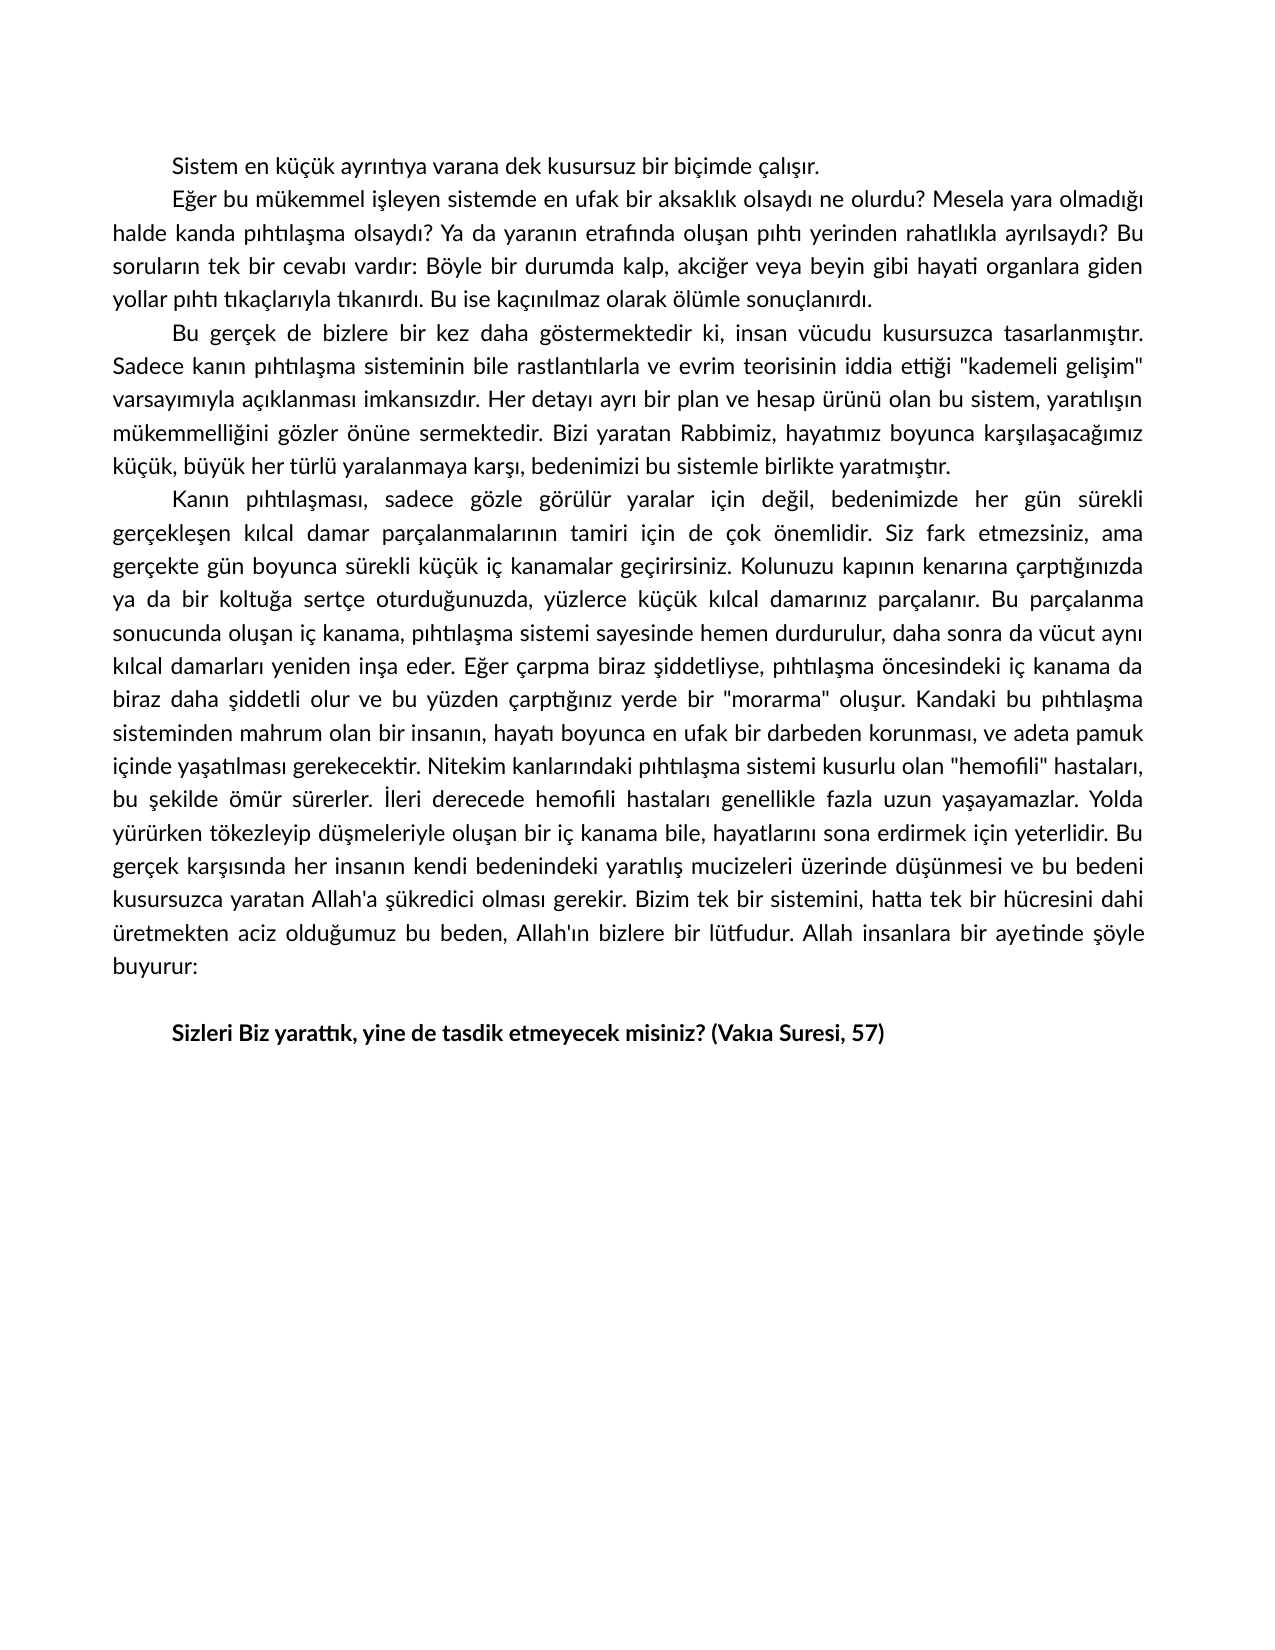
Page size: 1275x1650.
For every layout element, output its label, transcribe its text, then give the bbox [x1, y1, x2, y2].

text Bu gerçek de bizlere bir kez daha göstermektedir ki, insan vücudu kusursuzca tasarlanmıştır. Sadece kanın pıhtılaşma sisteminin bile rastlantılarla ve evrim teorisinin iddia ettiği "kademeli gelişim" varsayımıyla açıklanması imkansızdır. Her detayı ayrı bir plan ve hesap ürünü olan bu sistem, yaratılışın mükemmelliğini gözler önüne sermektedir. Bizi yaratan Rabbimiz, hayatımız boyunca karşılaşacağımız küçük, büyük her türlü yaralanmaya karşı, bedenimizi bu sistemle birlikte yaratmıştır. [112, 314, 1145, 481]
text Kanın pıhtılaşması, sadece gözle görülür yaralar için değil, bedenimizde her gün sürekli gerçekleşen kılcal damar parçalanmalarının tamiri için de çok önemlidir. Siz fark etmezsiniz, ama gerçekte gün boyunca sürekli küçük iç kanamalar geçirirsiniz. Kolunuzu kapının kenarına çarptığınızda ya da bir koltuğa sertçe oturduğunuzda, yüzlerce küçük kılcal damarınız parçalanır. Bu parçalanma sonucunda oluşan iç kanama, pıhtılaşma sistemi sayesinde hemen durdurulur, daha sonra da vücut aynı kılcal damarları yeniden inşa eder. Eğer çarpma biraz şiddetliyse, pıhtılaşma öncesindeki iç kanama da biraz daha şiddetli olur ve bu yüzden çarptığınız yerde bir "morarma" oluşur. Kandaki bu pıhtılaşma sisteminden mahrum olan bir insanın, hayatı boyunca en ufak bir darbeden korunması, ve adeta pamuk içinde yaşatılması gerekecektir. Nitekim kanlarındaki pıhtılaşma sistemi kusurlu olan "hemofili" hastaları, bu şekilde ömür sürerler. İleri derecede hemofili hastaları genellikle fazla uzun yaşayamazlar. Yolda yürürken tökezleyip düşmeleriyle oluşan bir iç kanama bile, hayatlarını sona erdirmek için yeterlidir. Bu gerçek karşısında her insanın kendi bedenindeki yaratılış mucizeleri üzerinde düşünmesi ve bu bedeni kusursuzca yaratan Allah'a şükredici olması gerekir. Bizim tek bir sistemini, hatta tek bir hücresini dahi üretmekten aciz olduğumuz bu beden, Allah'ın bizlere bir lütfudur. Allah insanlara bir ayetinde şöyle buyurur: [112, 481, 1145, 981]
text Sistem en küçük ayrıntıya varana dek kusursuz bir biçimde çalışır. [112, 148, 1145, 181]
text Sizleri Biz yarattık, yine de tasdik etmeyecek misiniz? (Vakıa Suresi, 57) [112, 1014, 1145, 1048]
text Eğer bu mükemmel işleyen sistemde en ufak bir aksaklık olsaydı ne olurdu? Mesela yara olmadığı halde kanda pıhtılaşma olsaydı? Ya da yaranın etrafında oluşan pıhtı yerinden rahatlıkla ayrılsaydı? Bu soruların tek bir cevabı vardır: Böyle bir durumda kalp, akciğer veya beyin gibi hayati organlara giden yollar pıhtı tıkaçlarıyla tıkanırdı. Bu ise kaçınılmaz olarak ölümle sonuçlanırdı. [112, 181, 1145, 314]
